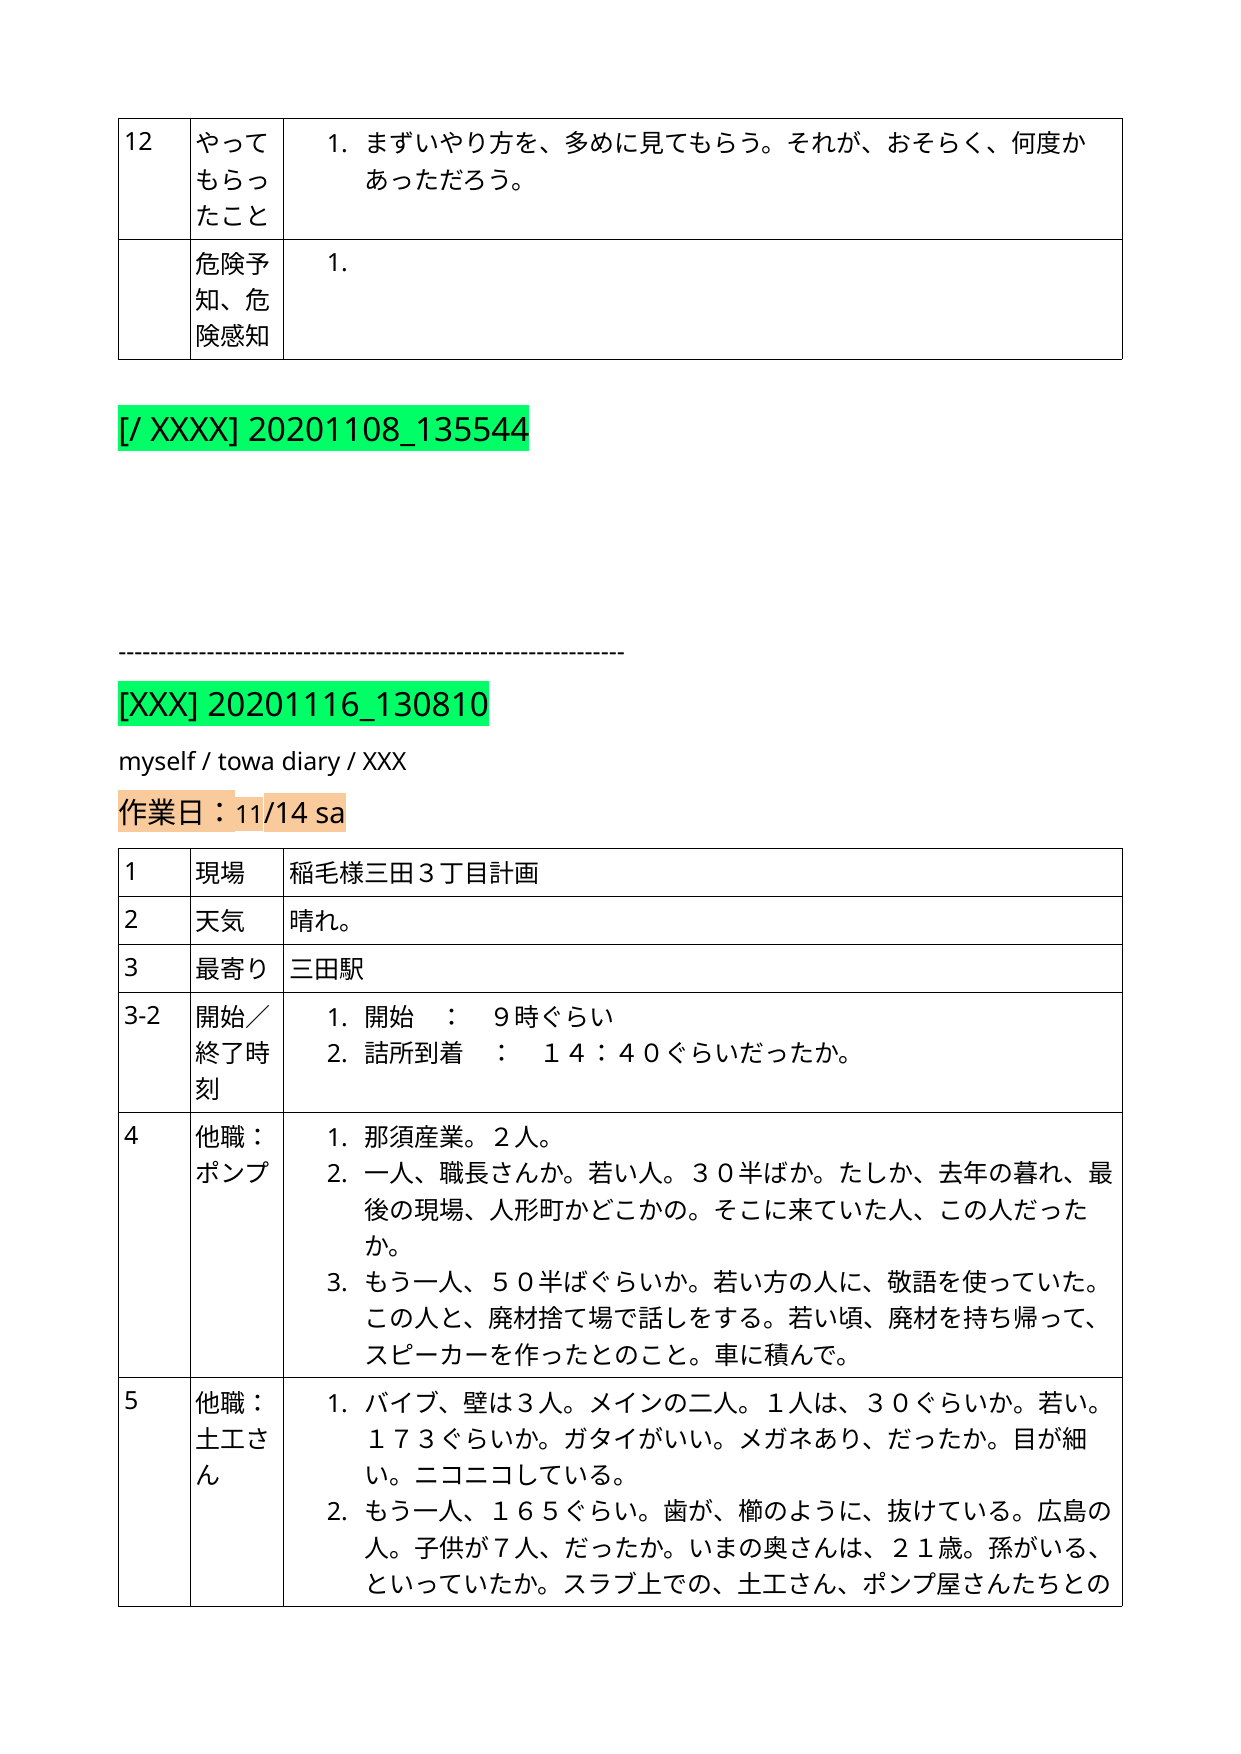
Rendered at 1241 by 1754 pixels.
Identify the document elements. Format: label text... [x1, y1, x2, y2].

table_cell [284, 240, 1122, 359]
table_cell 12 [119, 119, 190, 238]
table_cell 5 [119, 1378, 190, 1606]
table_cell やってもらったこと [191, 119, 283, 238]
table_cell 危険予知、危険感知 [191, 240, 283, 359]
text --------------------------------------------------------------- [118, 633, 1122, 668]
text [XXX] 20201116_130810 [118, 681, 1122, 726]
table_cell 晴れ。 [284, 897, 1122, 944]
table_cell 他職：ポンプ [191, 1113, 283, 1377]
table_cell 3-2 [119, 993, 190, 1112]
table_cell 3 [119, 945, 190, 992]
table_cell 那須産業。２人。 一人、職長さんか。若い人。３０半ばか。たしか、去年の暮れ、最後の現場、人形町かどこかの。そこに来ていた人、この人だったか。 もう一人、５０半ばぐらいか。若い方の人に、敬語を使っていた。この人と、廃材捨て場で話しをする。若い頃、廃材を持ち帰って、スピーカーを作ったとのこと。車に積んで。 [284, 1113, 1122, 1377]
table_cell 開始 ： ９時ぐらい 詰所到着 ： １４：４０ぐらいだったか。 [284, 993, 1122, 1112]
table_header 現場 [191, 849, 283, 896]
table_cell 4 [119, 1113, 190, 1377]
table_cell 三田駅 [284, 945, 1122, 992]
text myself / towa diary / XXX [118, 743, 1122, 777]
table_header 稲毛様三田３丁目計画 [284, 849, 1122, 896]
table_cell 他職：土工さん [191, 1378, 283, 1606]
table_header 1 [119, 849, 190, 896]
table_cell [119, 240, 190, 359]
table_cell 天気 [191, 897, 283, 944]
table_cell 開始／終了時刻 [191, 993, 283, 1112]
table_cell まずいやり方を、多めに見てもらう。それが、おそらく、何度かあっただろう。 [284, 119, 1122, 238]
table_cell バイブ、壁は３人。メインの二人。１人は、３０ぐらいか。若い。１７３ぐらいか。ガタイがいい。メガネあり、だったか。目が細い。ニコニコしている。 もう一人、１６５ぐらい。歯が、櫛のように、抜けている。広島の人。子供が７人、だったか。いまの奥さんは、２１歳。孫がいる、といっていたか。スラブ上での、土工さん、ポンプ屋さんたちとの [284, 1378, 1122, 1606]
text [/ XXXX] 20201108_135544 [118, 405, 1122, 451]
table_cell 2 [119, 897, 190, 944]
text 作業日：11/14 sa [118, 790, 1122, 832]
table_cell 最寄り [191, 945, 283, 992]
